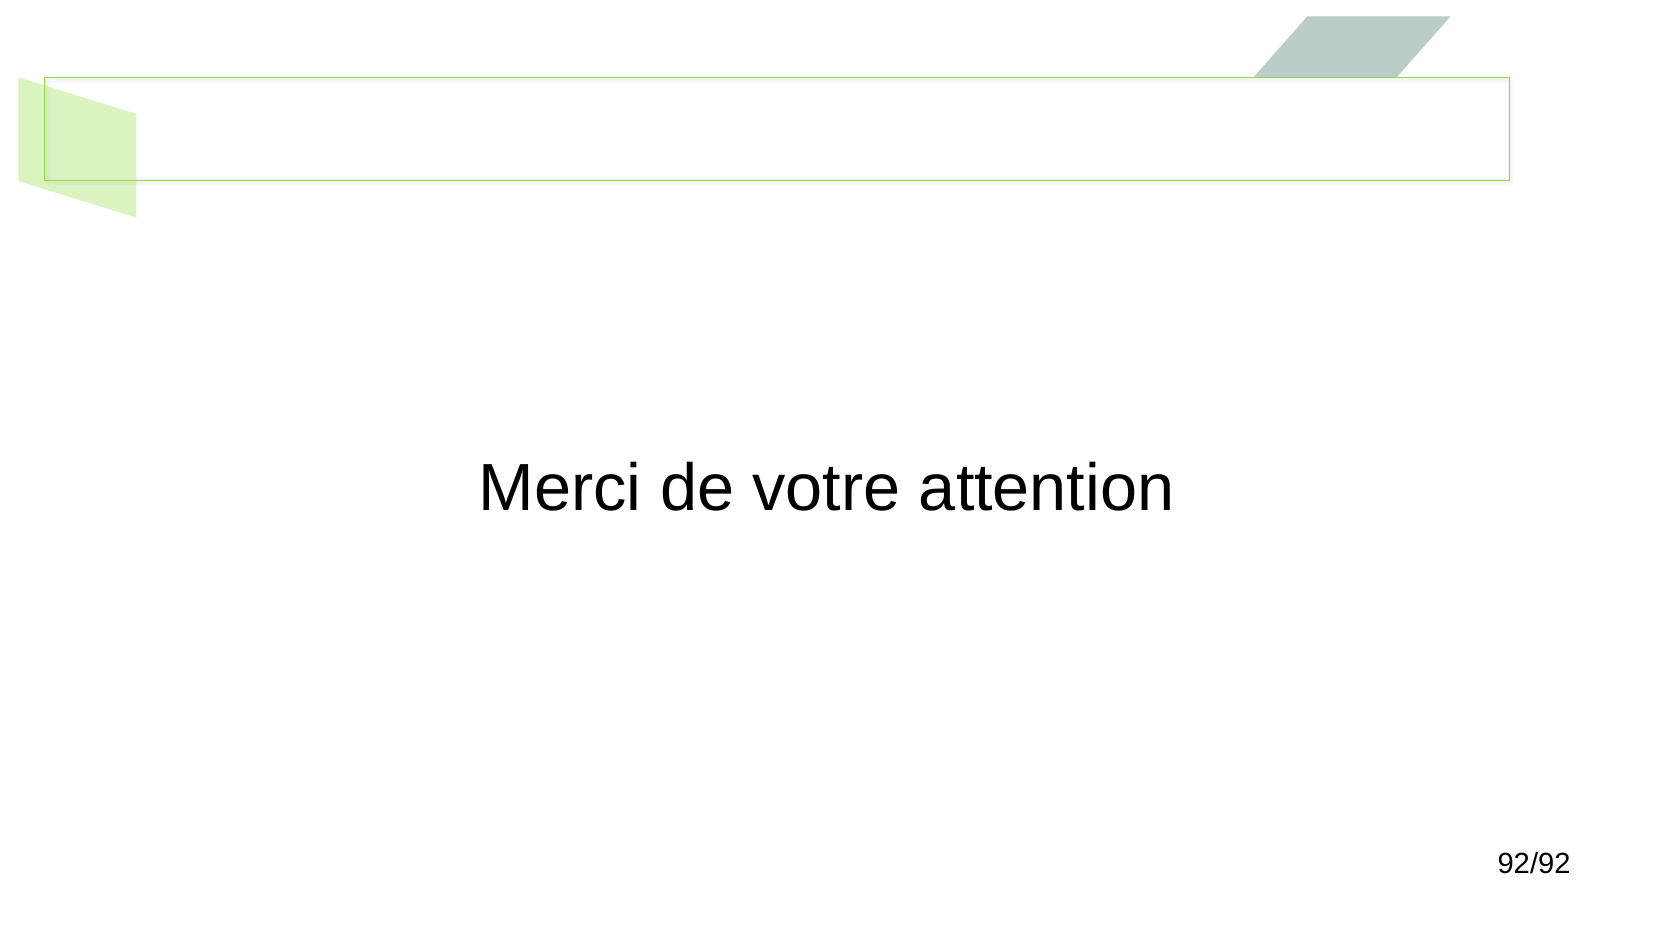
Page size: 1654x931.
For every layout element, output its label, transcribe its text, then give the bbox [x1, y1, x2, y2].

subtitle Merci de votre attention [82, 217, 1571, 758]
